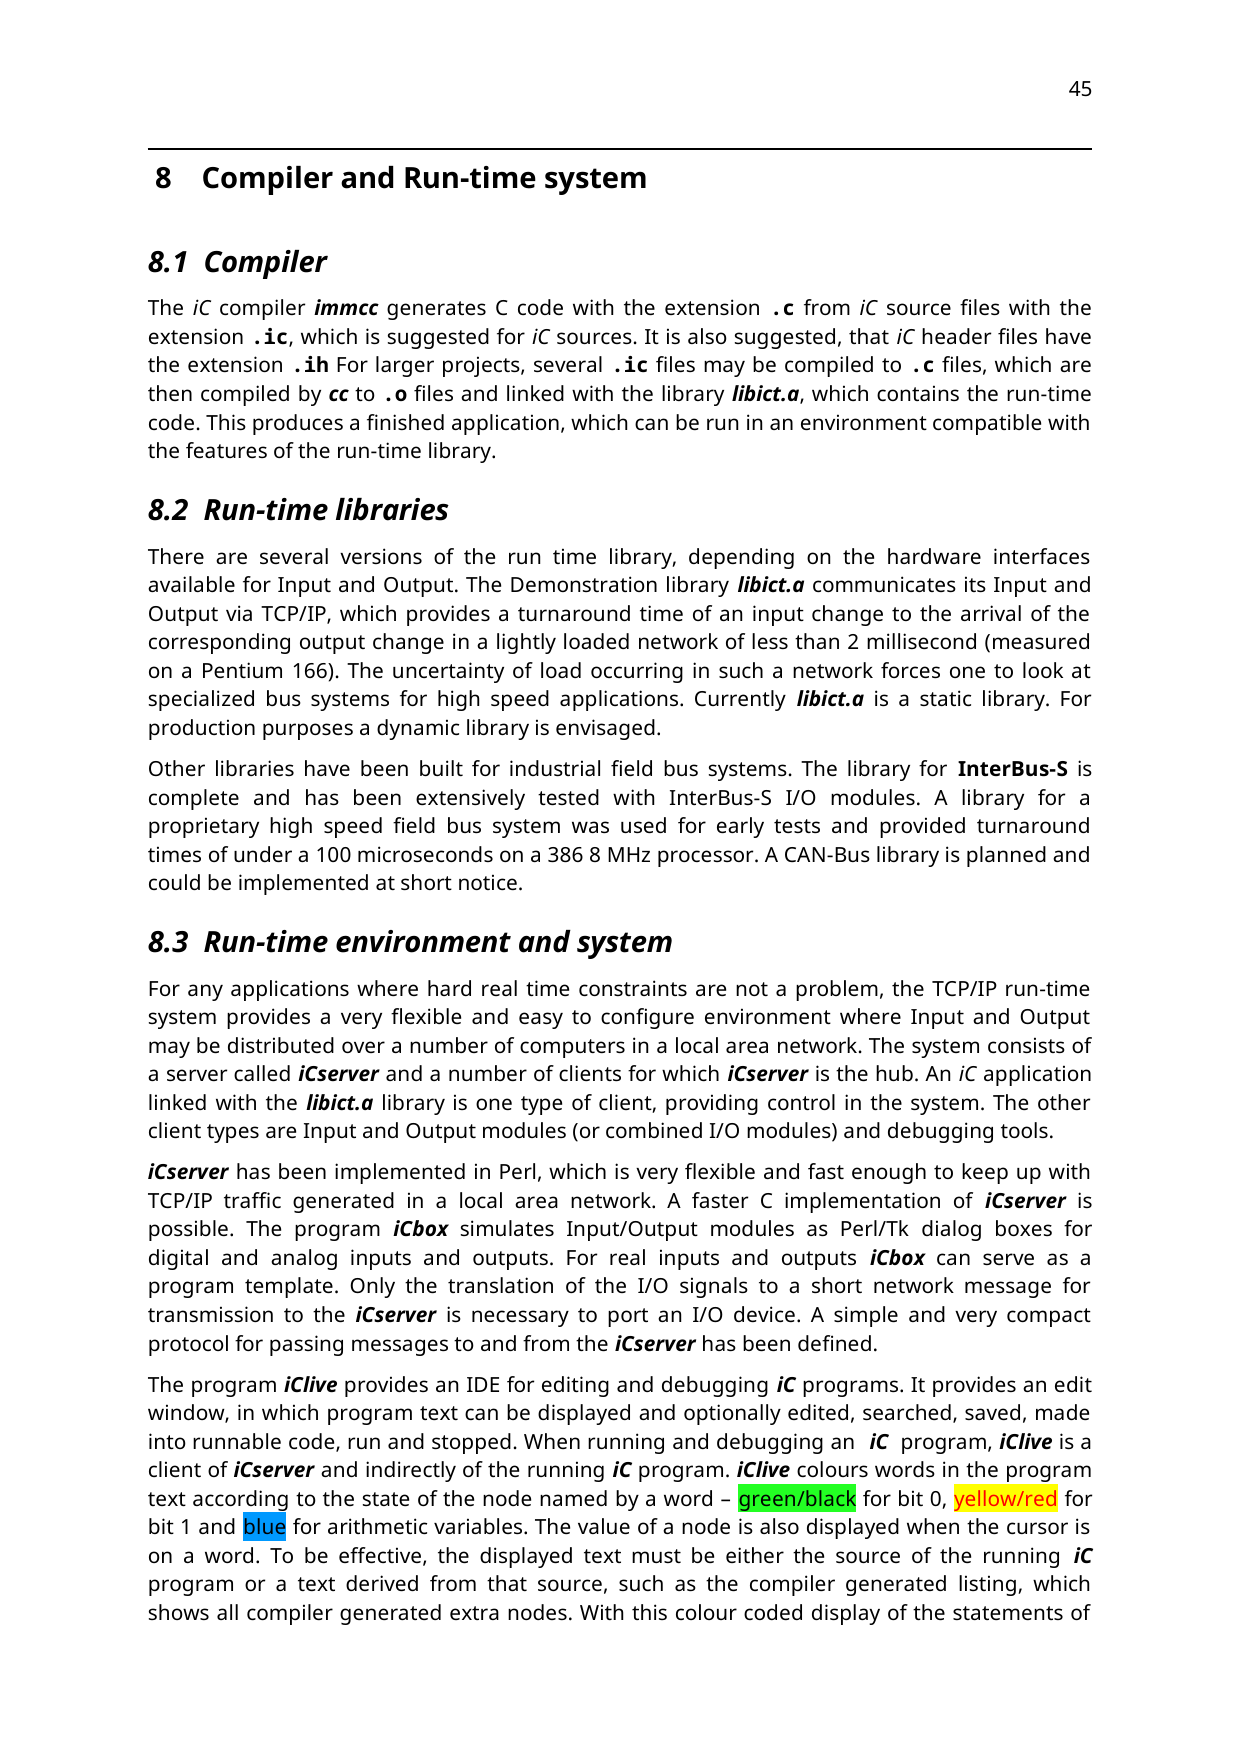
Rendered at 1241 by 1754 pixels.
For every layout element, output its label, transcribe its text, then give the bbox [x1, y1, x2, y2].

text For any applications where hard real time constraints are not a problem, the TCP/IP run-time system provides a very flexible and easy to configure environment where Input and Output may be distributed over a number of computers in a local area network. The system consists of a server called iCserver and a number of clients for which iCserver is the hub. An iC application linked with the libict.a library is one type of client, providing control in the system. The other client types are Input and Output modules (or combined I/O modules) and debugging tools. [148, 973, 1092, 1145]
text Other libraries have been built for industrial field bus systems. The library for InterBus-S is complete and has been extensively tested with InterBus-S I/O modules. A library for a proprietary high speed field bus system was used for early tests and provided turnaround times of under a 100 microseconds on a 386 8 MHz processor. A CAN-Bus library is planned and could be implemented at short notice. [148, 754, 1092, 897]
subtitle Compiler and Run-time system [148, 150, 1092, 204]
text The iC compiler immcc generates C code with the extension .c from iC source files with the extension .ic, which is suggested for iC sources. It is also suggested, that iC header files have the extension .ih For larger projects, several .ic files may be compiled to .c files, which are then compiled by cc to .o files and linked with the library libict.a, which contains the run-time code. This produces a finished application, which can be run in an environment compatible with the features of the run-time library. [148, 293, 1092, 464]
subtitle Run-time libraries [148, 489, 1092, 529]
subtitle Compiler [148, 241, 1092, 281]
text iCserver has been implemented in Perl, which is very flexible and fast enough to keep up with TCP/IP traffic generated in a local area network. A faster C implementation of iCserver is possible. The program iCbox simulates Input/Output modules as Perl/Tk dialog boxes for digital and analog inputs and outputs. For real inputs and outputs iCbox can serve as a program template. Only the translation of the I/O signals to a short network message for transmission to the iCserver is necessary to port an I/O device. A simple and very compact protocol for passing messages to and from the iCserver has been defined. [148, 1157, 1092, 1357]
text There are several versions of the run time library, depending on the hardware interfaces available for Input and Output. The Demonstration library libict.a communicates its Input and Output via TCP/IP, which provides a turnaround time of an input change to the arrival of the corresponding output change in a lightly loaded network of less than 2 millisecond (measured on a Pentium 166). The uncertainty of load occurring in such a network forces one to look at specialized bus systems for high speed applications. Currently libict.a is a static library. For production purposes a dynamic library is envisaged. [148, 542, 1092, 741]
text The program iClive provides an IDE for editing and debugging iC programs. It provides an edit window, in which program text can be displayed and optionally edited, searched, saved, made into runnable code, run and stopped. When running and debugging an iC program, iClive is a client of iCserver and indirectly of the running iC program. iClive colours words in the program text according to the state of the node named by a word – green/black for bit 0, yellow/red for bit 1 and blue for arithmetic variables. The value of a node is also displayed when the cursor is on a word. To be effective, the displayed text must be either the source of the running iC program or a text derived from that source, such as the compiler generated listing, which shows all compiler generated extra nodes. With this colour coded display of the statements of [148, 1369, 1092, 1626]
subtitle Run-time environment and system [148, 922, 1092, 961]
